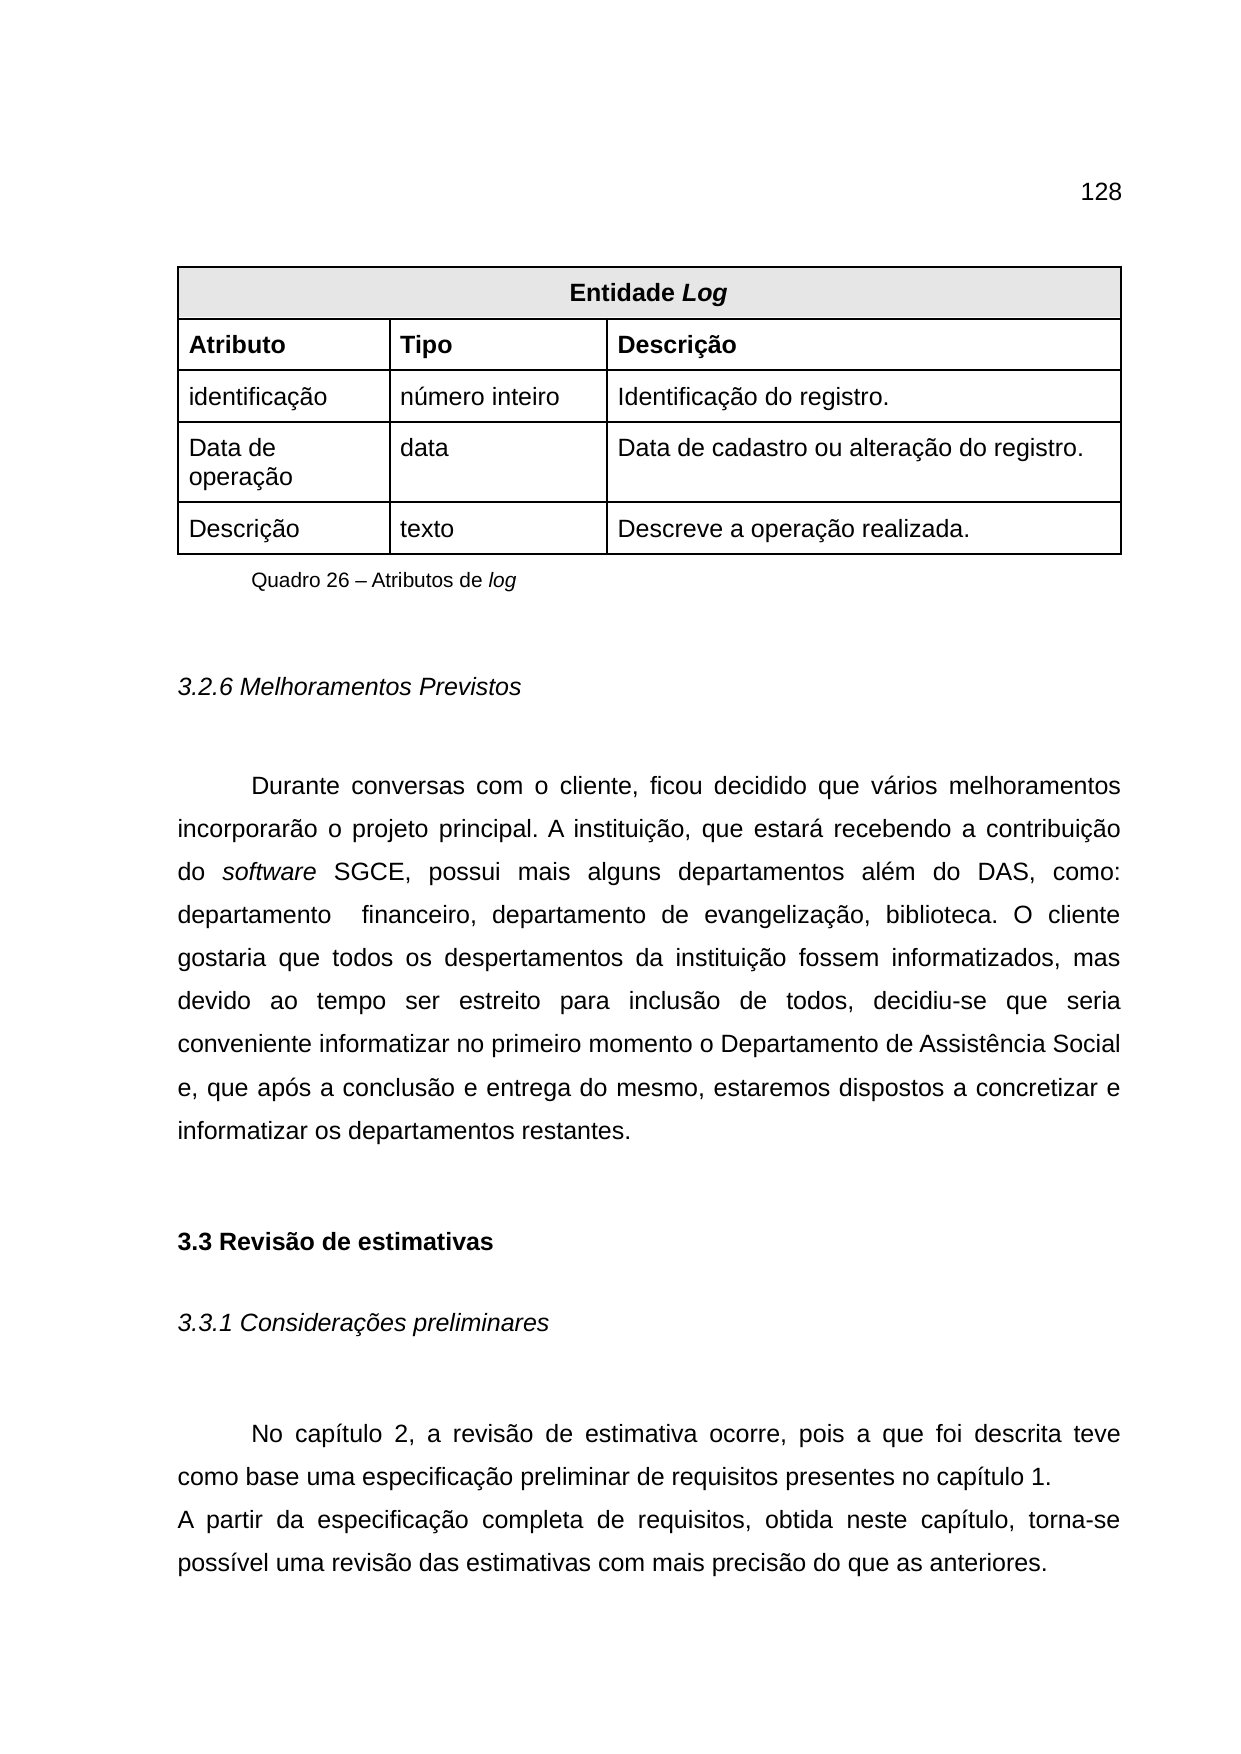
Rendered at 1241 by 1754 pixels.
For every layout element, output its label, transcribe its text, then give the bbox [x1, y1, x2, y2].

table_cell Descrição [179, 503, 389, 553]
subtitle 3.3.1 Considerações preliminares [177, 1308, 1122, 1336]
table_cell Descrição [608, 320, 1120, 369]
table_cell texto [391, 503, 606, 553]
table_cell Identificação do registro. [608, 371, 1120, 421]
table_header Entidade Log [179, 268, 1120, 317]
table_cell Data de operação [179, 423, 389, 501]
table_cell identificação [179, 371, 389, 421]
table_cell Atributo [179, 320, 389, 369]
table_cell número inteiro [391, 371, 606, 421]
table_cell data [391, 423, 606, 501]
text Quadro 26 – Atributos de log [177, 567, 1122, 591]
table_cell Tipo [391, 320, 606, 369]
table_cell Data de cadastro ou alteração do registro. [608, 423, 1120, 501]
subtitle 3.2.6 Melhoramentos Previstos [177, 672, 1122, 701]
subtitle 3.3 Revisão de estimativas [177, 1227, 1122, 1256]
text A partir da especificação completa de requisitos, obtida neste capítulo, torna-se possível uma revisão das estimativas com mais precisão do que as anteriores. [177, 1505, 1122, 1577]
text No capítulo 2, a revisão de estimativa ocorre, pois a que foi descrita teve como base uma especificação preliminar de requisitos presentes no capítulo 1. [177, 1419, 1122, 1491]
table_cell Descreve a operação realizada. [608, 503, 1120, 553]
text Durante conversas com o cliente, ficou decidido que vários melhoramentos incorporarão o projeto principal. A instituição, que estará recebendo a contribuição do software SGCE, possui mais alguns departamentos além do DAS, como: departamento financeiro, departamento de evangelização, biblioteca. O cliente gostaria que todos os despertamentos da instituição fossem informatizados, mas devido ao tempo ser estreito para inclusão de todos, decidiu-se que seria conveniente informatizar no primeiro momento o Departamento de Assistência Social e, que após a conclusão e entrega do mesmo, estaremos dispostos a concretizar e informatizar os departamentos restantes. [177, 771, 1122, 1144]
